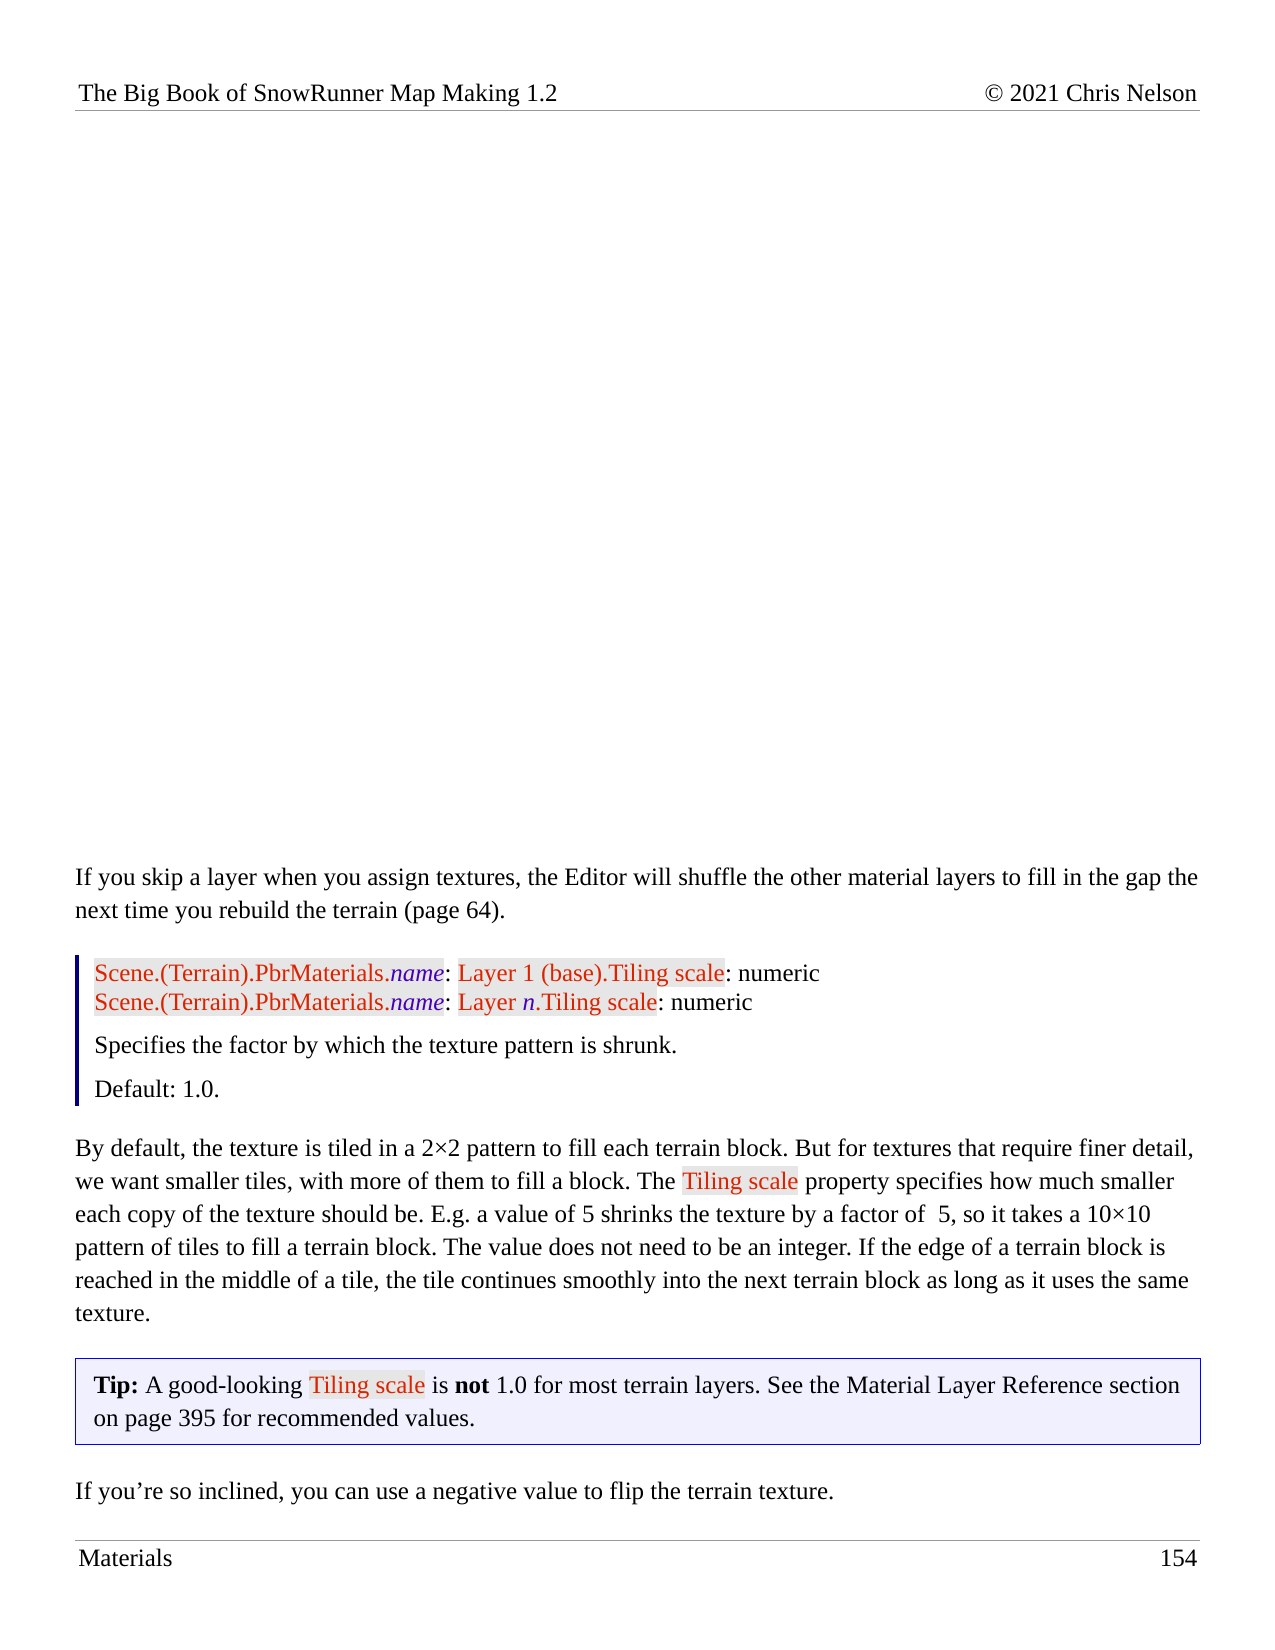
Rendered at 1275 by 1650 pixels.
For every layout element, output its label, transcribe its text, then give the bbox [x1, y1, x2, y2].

text Default: 1.0. [79, 1071, 1200, 1106]
text Specifies the factor by which the texture pattern is shrunk. [79, 1027, 1200, 1059]
text By default, the texture is tiled in a 2×2 pattern to fill each terrain block. But for textures that require finer detail, we want smaller tiles, with more of them to fill a block. The Tiling scale property specifies how much smaller each copy of the texture should be. E.g. a value of 5 shrinks the texture by a factor of 5, so it takes a 10×10 pattern of tiles to fill a terrain block. The value does not need to be an integer. If the edge of a terrain block is reached in the middle of a tile, the tile continues smoothly into the next terrain block as long as it uses the same texture. [75, 1133, 1200, 1327]
list A good-looking Tiling scale is not 1.0 for most terrain layers. See the Material Layer Reference section on page 395 for recommended values. [76, 1359, 1200, 1444]
text If you skip a layer when you assign textures, the Editor will shuffle the other material layers to fill in the gap the next time you rebuild the terrain (page 64). [75, 862, 1200, 924]
text Scene.(Terrain).PbrMaterials.name: Layer 1 (base).Tiling scale: numeric Scene.(Terrain).PbrMaterials.name: Layer n.Tiling scale: numeric [79, 955, 1200, 1016]
text If you’re so inclined, you can use a negative value to flip the terrain texture. [75, 1476, 1200, 1504]
